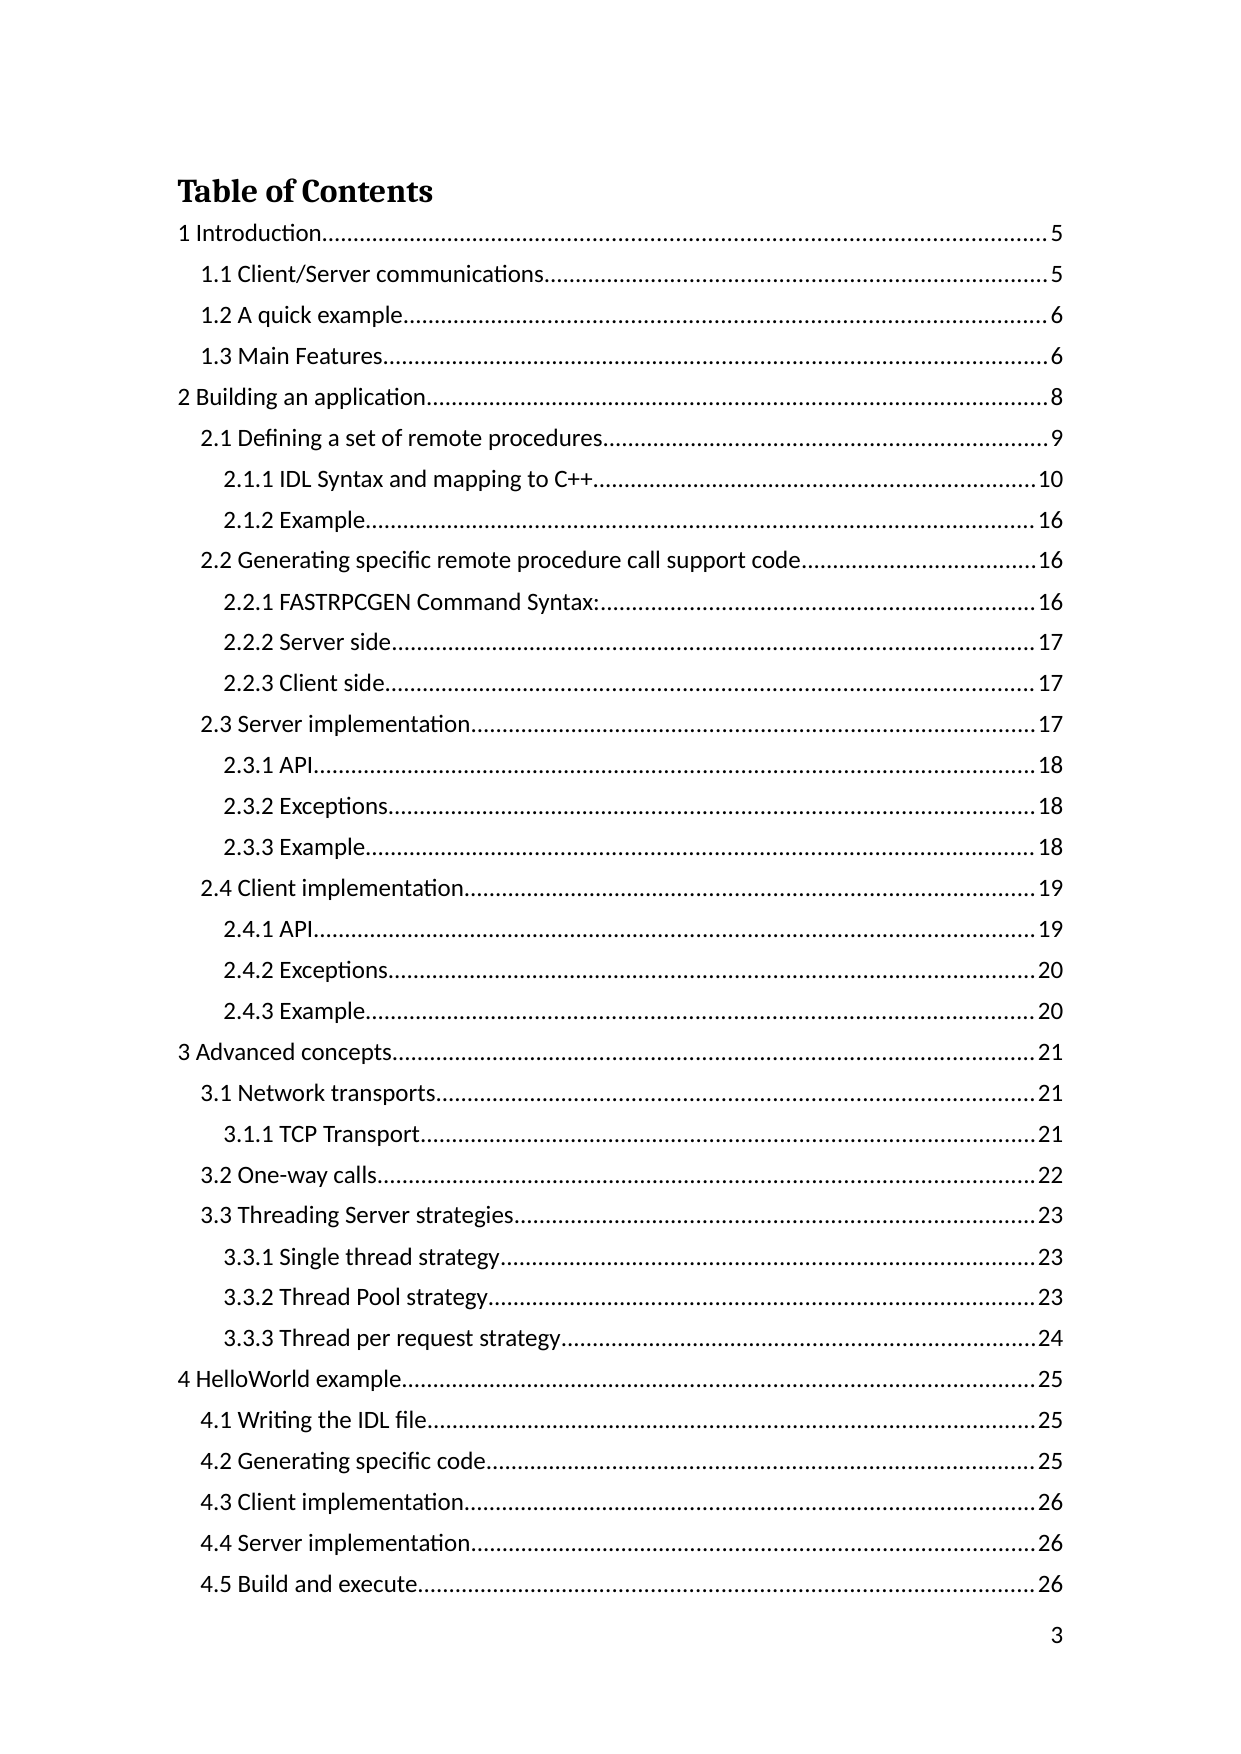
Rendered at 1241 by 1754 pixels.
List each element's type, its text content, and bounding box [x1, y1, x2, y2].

text 2.3 Server implementation 17 [200, 708, 1063, 739]
text 4.2 Generating specific code 25 [200, 1445, 1063, 1476]
text 1.3 Main Features 6 [200, 340, 1063, 371]
text 4.1 Writing the IDL file 25 [200, 1404, 1063, 1435]
text 4.3 Client implementation 26 [200, 1486, 1063, 1517]
text 2.2.3 Client side 17 [223, 667, 1063, 698]
text 4 HelloWorld example 25 [177, 1363, 1063, 1394]
text 2.3.1 API 18 [223, 749, 1063, 780]
text 4.5 Build and execute 26 [200, 1568, 1063, 1599]
text 1 Introduction 5 [177, 217, 1063, 248]
text 3.1 Network transports 21 [200, 1077, 1063, 1107]
text 2.2.2 Server side 17 [223, 627, 1063, 657]
text 2.4.3 Example 20 [223, 995, 1063, 1026]
text 3.3.3 Thread per request strategy 24 [223, 1322, 1063, 1353]
text 2.1.2 Example 16 [223, 504, 1063, 534]
text 2.3.2 Exceptions 18 [223, 790, 1063, 821]
text 2.1 Defining a set of remote procedures 9 [200, 422, 1063, 452]
text 2.1.1 IDL Syntax and mapping to C++ 10 [223, 463, 1063, 493]
text 4.4 Server implementation 26 [200, 1527, 1063, 1558]
text 1.2 A quick example 6 [200, 299, 1063, 329]
text 3.3.1 Single thread strategy 23 [223, 1241, 1063, 1271]
text 2.2 Generating specific remote procedure call support code 16 [200, 545, 1063, 575]
text 2 Building an application 8 [177, 381, 1063, 411]
text 3 Advanced concepts 21 [177, 1036, 1063, 1066]
text 3.3 Threading Server strategies 23 [200, 1200, 1063, 1230]
text 3.2 One-way calls 22 [200, 1159, 1063, 1189]
subtitle Table of Contents [177, 173, 1063, 211]
text 3.1.1 TCP Transport 21 [223, 1118, 1063, 1148]
text 2.4.2 Exceptions 20 [223, 954, 1063, 984]
text 2.3.3 Example 18 [223, 831, 1063, 862]
text 2.2.1 FASTRPCGEN Command Syntax: 16 [223, 586, 1063, 616]
text 1.1 Client/Server communications 5 [200, 258, 1063, 289]
text 2.4.1 API 19 [223, 913, 1063, 944]
text 2.4 Client implementation 19 [200, 872, 1063, 903]
text 3.3.2 Thread Pool strategy 23 [223, 1282, 1063, 1312]
